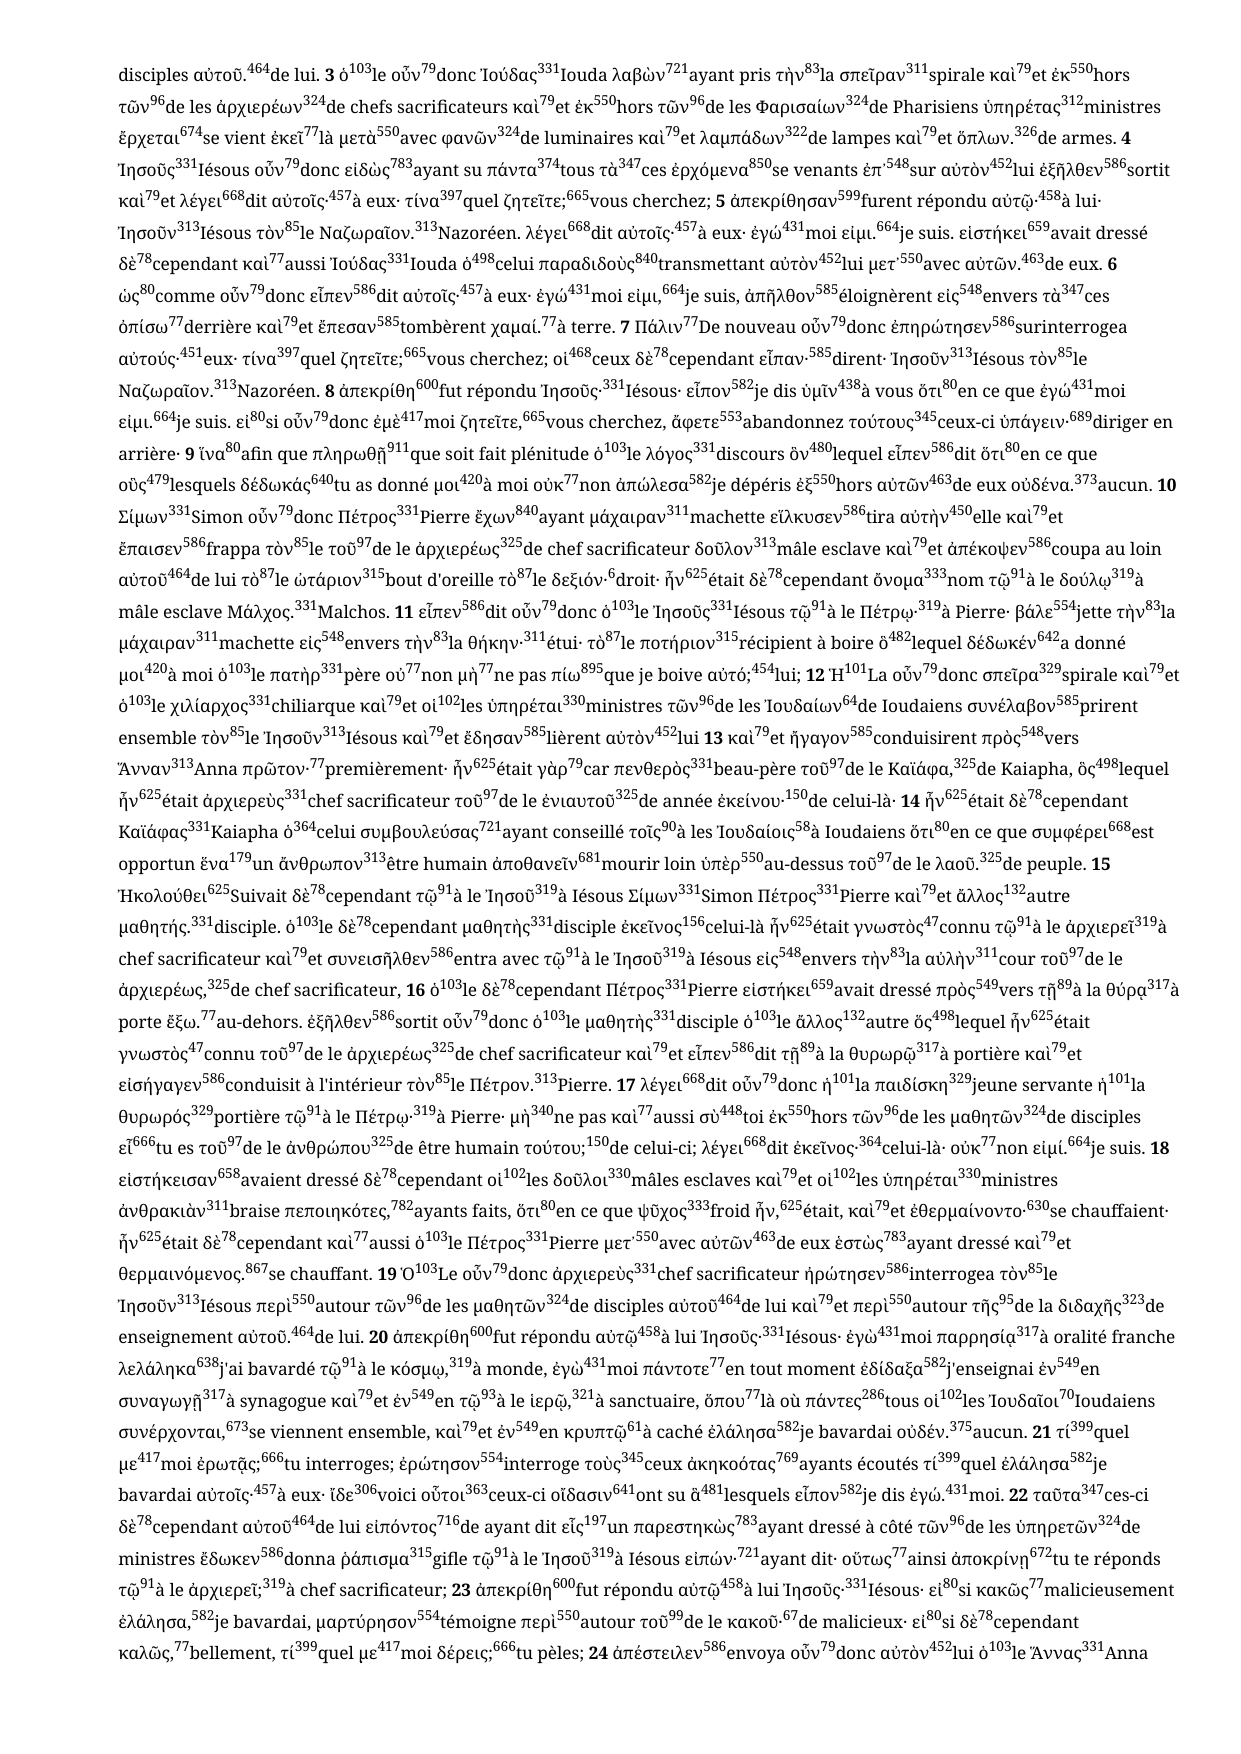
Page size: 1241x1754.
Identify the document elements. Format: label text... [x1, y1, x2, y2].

text 1 Ταῦτα347Ces-ci εἰπὼν721ayant dit Ἰησοῦς331Iésous ἐξῆλθεν586sortit σὺν549avec τοῖς90à les μαθηταῖς318à disciples αὐτοῦ464de lui πέραν552de l'autre côté τοῦ97de le χειμάρρου325de torrent τοῦ97de le Κεδρὼν325de Kedron ὅπου77là où ἦν625était κῆπος,331jardin, εἰς548envers ὃν480lequel εἰσῆλθεν586vint à l'intérieur αὐτὸς469lui καὶ79et οἱ102les μαθηταὶ330disciples αὐτοῦ.464de lui. 2 Ἤδει659Avait su δὲ78cependant καὶ77aussi Ἰούδας331Iouda ὁ498celui παραδιδοὺς840transmettant αὐτὸν452lui τὸν85le τόπον,313lieu, ὅτι80en ce que πολλάκις77souvent συνήχθη600fut mené ensemble Ἰησοῦς331Iésous ἐκεῖ77là μετὰ550avec τῶν96de les μαθητῶν324de disciples αὐτοῦ.464de lui. 3 ὁ103le οὖν79donc Ἰούδας331Iouda λαβὼν721ayant pris τὴν83la σπεῖραν311spirale καὶ79et ἐκ550hors τῶν96de les ἀρχιερέων324de chefs sacrificateurs καὶ79et ἐκ550hors τῶν96de les Φαρισαίων324de Pharisiens ὑπηρέτας312ministres ἔρχεται674se vient ἐκεῖ77là μετὰ550avec φανῶν324de luminaires καὶ79et λαμπάδων322de lampes καὶ79et ὅπλων.326de armes. 4 Ἰησοῦς331Iésous οὖν79donc εἰδὼς783ayant su πάντα374tous τὰ347ces ἐρχόμενα850se venants ἐπ᾽548sur αὐτὸν452lui ἐξῆλθεν586sortit καὶ79et λέγει668dit αὐτοῖς·457à eux· τίνα397quel ζητεῖτε;665vous cherchez; 5 ἀπεκρίθησαν599furent répondu αὐτῷ·458à lui· Ἰησοῦν313Iésous τὸν85le Ναζωραῖον.313Nazoréen. λέγει668dit αὐτοῖς·457à eux· ἐγώ431moi εἰμι.664je suis. εἱστήκει659avait dressé δὲ78cependant καὶ77aussi Ἰούδας331Iouda ὁ498celui παραδιδοὺς840transmettant αὐτὸν452lui μετ᾽550avec αὐτῶν.463de eux. 6 ὡς80comme οὖν79donc εἶπεν586dit αὐτοῖς·457à eux· ἐγώ431moi εἰμι,664je suis, ἀπῆλθον585éloignèrent εἰς548envers τὰ347ces ὀπίσω77derrière καὶ79et ἔπεσαν585tombèrent χαμαί.77à terre. 7 Πάλιν77De nouveau οὖν79donc ἐπηρώτησεν586surinterrogea αὐτούς·451eux· τίνα397quel ζητεῖτε;665vous cherchez; οἱ468ceux δὲ78cependant εἶπαν·585dirent· Ἰησοῦν313Iésous τὸν85le Ναζωραῖον.313Nazoréen. 8 ἀπεκρίθη600fut répondu Ἰησοῦς·331Iésous· εἶπον582je dis ὑμῖν438à vous ὅτι80en ce que ἐγώ431moi εἰμι.664je suis. εἰ80si οὖν79donc ἐμὲ417moi ζητεῖτε,665vous cherchez, ἄφετε553abandonnez τούτους345ceux-ci ὑπάγειν·689diriger en arrière· 9 ἵνα80afin que πληρωθῇ911que soit fait plénitude ὁ103le λόγος331discours ὃν480lequel εἶπεν586dit ὅτι80en ce que οὓς479lesquels δέδωκάς640tu as donné μοι420à moi οὐκ77non ἀπώλεσα582je dépéris ἐξ550hors αὐτῶν463de eux οὐδένα.373aucun. 10 Σίμων331Simon οὖν79donc Πέτρος331Pierre ἔχων840ayant μάχαιραν311machette εἵλκυσεν586tira αὐτὴν450elle καὶ79et ἔπαισεν586frappa τὸν85le τοῦ97de le ἀρχιερέως325de chef sacrificateur δοῦλον313mâle esclave καὶ79et ἀπέκοψεν586coupa au loin αὐτοῦ464de lui τὸ87le ὠτάριον315bout d'oreille τὸ87le δεξιόν·6droit· ἦν625était δὲ78cependant ὄνομα333nom τῷ91à le δούλῳ319à mâle esclave Μάλχος.331Malchos. 11 εἶπεν586dit οὖν79donc ὁ103le Ἰησοῦς331Iésous τῷ91à le Πέτρῳ·319à Pierre· βάλε554jette τὴν83la μάχαιραν311machette εἰς548envers τὴν83la θήκην·311étui· τὸ87le ποτήριον315récipient à boire ὃ482lequel δέδωκέν642a donné μοι420à moi ὁ103le πατὴρ331père οὐ77non μὴ77ne pas πίω895que je boive αὐτό;454lui; 12 Ἡ101La οὖν79donc σπεῖρα329spirale καὶ79et ὁ103le χιλίαρχος331chiliarque καὶ79et οἱ102les ὑπηρέται330ministres τῶν96de les Ἰουδαίων64de Ioudaiens συνέλαβον585prirent ensemble τὸν85le Ἰησοῦν313Iésous καὶ79et ἔδησαν585lièrent αὐτὸν452lui 13 καὶ79et ἤγαγον585conduisirent πρὸς548vers Ἅνναν313Anna πρῶτον·77premièrement· ἦν625était γὰρ79car πενθερὸς331beau-père τοῦ97de le Καϊάφα,325de Kaiapha, ὃς498lequel ἦν625était ἀρχιερεὺς331chef sacrificateur τοῦ97de le ἐνιαυτοῦ325de année ἐκείνου·150de celui-là· 14 ἦν625était δὲ78cependant Καϊάφας331Kaiapha ὁ364celui συμβουλεύσας721ayant conseillé τοῖς90à les Ἰουδαίοις58à Ioudaiens ὅτι80en ce que συμφέρει668est opportun ἕνα179un ἄνθρωπον313être humain ἀποθανεῖν681mourir loin ὑπὲρ550au-dessus τοῦ97de le λαοῦ.325de peuple. 15 Ἠκολούθει625Suivait δὲ78cependant τῷ91à le Ἰησοῦ319à Iésous Σίμων331Simon Πέτρος331Pierre καὶ79et ἄλλος132autre μαθητής.331disciple. ὁ103le δὲ78cependant μαθητὴς331disciple ἐκεῖνος156celui-là ἦν625était γνωστὸς47connu τῷ91à le ἀρχιερεῖ319à chef sacrificateur καὶ79et συνεισῆλθεν586entra avec τῷ91à le Ἰησοῦ319à Iésous εἰς548envers τὴν83la αὐλὴν311cour τοῦ97de le ἀρχιερέως,325de chef sacrificateur, 16 ὁ103le δὲ78cependant Πέτρος331Pierre εἱστήκει659avait dressé πρὸς549vers τῇ89à la θύρᾳ317à porte ἔξω.77au-dehors. ἐξῆλθεν586sortit οὖν79donc ὁ103le μαθητὴς331disciple ὁ103le ἄλλος132autre ὅς498lequel ἦν625était γνωστὸς47connu τοῦ97de le ἀρχιερέως325de chef sacrificateur καὶ79et εἶπεν586dit τῇ89à la θυρωρῷ317à portière καὶ79et εἰσήγαγεν586conduisit à l'intérieur τὸν85le Πέτρον.313Pierre. 17 λέγει668dit οὖν79donc ἡ101la παιδίσκη329jeune servante ἡ101la θυρωρός329portière τῷ91à le Πέτρῳ·319à Pierre· μὴ340ne pas καὶ77aussi σὺ448toi ἐκ550hors τῶν96de les μαθητῶν324de disciples εἶ666tu es τοῦ97de le ἀνθρώπου325de être humain τούτου;150de celui-ci; λέγει668dit ἐκεῖνος·364celui-là· οὐκ77non εἰμί.664je suis. 18 εἱστήκεισαν658avaient dressé δὲ78cependant οἱ102les δοῦλοι330mâles esclaves καὶ79et οἱ102les ὑπηρέται330ministres ἀνθρακιὰν311braise πεποιηκότες,782ayants faits, ὅτι80en ce que ψῦχος333froid ἦν,625était, καὶ79et ἐθερμαίνοντο·630se chauffaient· ἦν625était δὲ78cependant καὶ77aussi ὁ103le Πέτρος331Pierre μετ᾽550avec αὐτῶν463de eux ἑστὼς783ayant dressé καὶ79et θερμαινόμενος.867se chauffant. 19 Ὁ103Le οὖν79donc ἀρχιερεὺς331chef sacrificateur ἠρώτησεν586interrogea τὸν85le Ἰησοῦν313Iésous περὶ550autour τῶν96de les μαθητῶν324de disciples αὐτοῦ464de lui καὶ79et περὶ550autour τῆς95de la διδαχῆς323de enseignement αὐτοῦ.464de lui. 20 ἀπεκρίθη600fut répondu αὐτῷ458à lui Ἰησοῦς·331Iésous· ἐγὼ431moi παρρησίᾳ317à oralité franche λελάληκα638j'ai bavardé τῷ91à le κόσμῳ,319à monde, ἐγὼ431moi πάντοτε77en tout moment ἐδίδαξα582j'enseignai ἐν549en συναγωγῇ317à synagogue καὶ79et ἐν549en τῷ93à le ἱερῷ,321à sanctuaire, ὅπου77là où πάντες286tous οἱ102les Ἰουδαῖοι70Ioudaiens συνέρχονται,673se viennent ensemble, καὶ79et ἐν549en κρυπτῷ61à caché ἐλάλησα582je bavardai οὐδέν.375aucun. 21 τί399quel με417moi ἐρωτᾷς;666tu interroges; ἐρώτησον554interroge τοὺς345ceux ἀκηκοότας769ayants écoutés τί399quel ἐλάλησα582je bavardai αὐτοῖς·457à eux· ἴδε306voici οὗτοι363ceux-ci οἴδασιν641ont su ἃ481lesquels εἶπον582je dis ἐγώ.431moi. 22 ταῦτα347ces-ci δὲ78cependant αὐτοῦ464de lui εἰπόντος716de ayant dit εἷς197un παρεστηκὼς783ayant dressé à côté τῶν96de les ὑπηρετῶν324de ministres ἔδωκεν586donna ῥάπισμα315gifle τῷ91à le Ἰησοῦ319à Iésous εἰπών·721ayant dit· οὕτως77ainsi ἀποκρίνῃ672tu te réponds τῷ91à le ἀρχιερεῖ;319à chef sacrificateur; 23 ἀπεκρίθη600fut répondu αὐτῷ458à lui Ἰησοῦς·331Iésous· εἰ80si κακῶς77malicieusement ἐλάλησα,582je bavardai, μαρτύρησον554témoigne περὶ550autour τοῦ99de le κακοῦ·67de malicieux· εἰ80si δὲ78cependant καλῶς,77bellement, τί399quel με417moi δέρεις;666tu pèles; 24 ἀπέστειλεν586envoya οὖν79donc αὐτὸν452lui ὁ103le Ἅννας331Anna δεδεμένον796ayant été lié πρὸς548vers Καϊάφαν313Kaiapha τὸν85le ἀρχιερέα.313chef sacrificateur. 25 Ἦν625Était δὲ78cependant Σίμων331Simon Πέτρος331Pierre ἑστὼς783ayant dressé καὶ79et θερμαινόμενος.867se chauffant. εἶπον585dirent οὖν79donc αὐτῷ·458à lui· μὴ340ne pas καὶ77aussi σὺ448toi ἐκ550hors τῶν96de les μαθητῶν324de disciples αὐτοῦ464de lui εἶ;666tu es; ἠρνήσατο592se nia ἐκεῖνος364celui-là καὶ79et εἶπεν·586dit· οὐκ77non εἰμί.664je suis. 26 λέγει668dit εἷς71un ἐκ550hors τῶν96de les δούλων324de mâles esclaves τοῦ97de le ἀρχιερέως,325de chef sacrificateur, συγγενὴς71congénital ὢν840étant οὗ492de lequel ἀπέκοψεν586coupa au loin Πέτρος331Pierre τὸ247le ὠτίον·315bout d'oreille· οὐκ340non ἐγώ431moi σε437toi εἶδον582je vis ἐν549en τῷ91à le κήπῳ319à jardin μετ᾽550avec αὐτοῦ;464de lui; 27 πάλιν77de nouveau οὖν79donc ἠρνήσατο592se nia Πέτρος,331Pierre, καὶ79et εὐθέως77directement ἀλέκτωρ331coq ἐφώνησεν.586voixa. 28 Ἄγουσιν667Conduisent οὖν79donc τὸν85le Ἰησοῦν313Iésous ἀπὸ550au loin τοῦ97de le Καϊάφα325de Kaiapha εἰς548envers τὸ87le πραιτώριον·315prétoire· ἦν625était δὲ78cependant πρωΐ·77matinalement· καὶ79et αὐτοὶ468eux οὐκ77non εἰσῆλθον585vinrent à l'intérieur εἰς548envers τὸ87le πραιτώριον,315prétoire, ἵνα80afin que μὴ79ne pas μιανθῶσιν910que soient souillé ἀλλὰ79mais φάγωσιν898que mangent τὸ87le πάσχα.315pâque. 29 Ἐξῆλθεν586Sortit οὖν79donc ὁ103le Πιλᾶτος331Pilatus ἔξω77au-dehors πρὸς548vers αὐτοὺς451eux καὶ79et φησίν·668déclare· τίνα160quelle κατηγορίαν311accusation φέρετε665vous portez [κατὰ]550[contre] τοῦ97de le ἀνθρώπου325de être humain τούτου;150de celui-ci; 30 ἀπεκρίθησαν599furent répondu καὶ79et εἶπαν585dirent αὐτῷ·458à lui· εἰ551si μὴ77ne pas ἦν625était οὗτος364celui-ci κακὸν55malicieux ποιῶν,840faisant, οὐκ77non ἄν340le cas échéant σοι439à toi παρεδώκαμεν581nous transmîmes αὐτόν.452lui. 31 εἶπεν586dit οὖν79donc αὐτοῖς457à eux ὁ103le Πιλᾶτος·331Pilatus· λάβετε553prenez αὐτὸν452lui ὑμεῖς447vous καὶ79et κατὰ548selon τὸν85le νόμον313loi ὑμῶν441de vous κρίνατε553jugez αὐτόν.452lui. εἶπον585dirent αὐτῷ458à lui οἱ102les Ἰουδαῖοι·70Ioudaiens· ἡμῖν419à nous οὐκ77non ἔξεστιν668est permis ἀποκτεῖναι681tuer catégoriquement οὐδένα·373aucun· 32 ἵνα80afin que ὁ103le λόγος331discours τοῦ97de le Ἰησοῦ325de Iésous πληρωθῇ911que soit fait plénitude ὃν480lequel εἶπεν586dit σημαίνων840signifiant ποίῳ165à quel θανάτῳ319à trépas ἤμελλεν625imminait ἀποθνῄσκειν.689mourir loin. 33 Εἰσῆλθεν586Vint à l'intérieur οὖν79donc πάλιν77de nouveau εἰς548envers τὸ87le πραιτώριον315prétoire ὁ103le Πιλᾶτος331Pilatus καὶ79et ἐφώνησεν586voixa τὸν85le Ἰησοῦν313Iésous καὶ79et εἶπεν586dit αὐτῷ·458à lui· σὺ448toi εἶ666tu es ὁ103le βασιλεὺς331roi τῶν96de les Ἰουδαίων;64de Ioudaiens; 34 ἀπεκρίθη600fut répondu Ἰησοῦς·331Iésous· ἀπὸ550au loin σεαυτοῦ522de toi-même σὺ448toi τοῦτο348ce-ci λέγεις666tu dis ἢ79ou ἄλλοι389autres εἶπόν585dirent σοι439à toi περὶ550autour ἐμοῦ;424de moi; 35 ἀπεκρίθη600fut répondu ὁ103le Πιλᾶτος·331Pilatus· μήτι340ne serait-ce que ἐγὼ431moi Ἰουδαῖός47Ioudaien εἰμι;664je suis; τὸ105le ἔθνος333ethnie τὸ105le σὸν241tien καὶ79et οἱ102les ἀρχιερεῖς330chefs sacrificateurs παρέδωκάν585transmirent σε437toi ἐμοί·420à moi· τί399quel ἐποίησας;584tu fis; 36 ἀπεκρίθη600fut répondu Ἰησοῦς·331Iésous· ἡ101la βασιλεία329royauté ἡ101la ἐμὴ229mienne οὐκ77non ἔστιν668est ἐκ550hors τοῦ97de le κόσμου325de monde τούτου·150de celui-ci· εἰ80si ἐκ550hors τοῦ97de le κόσμου325de monde τούτου150de celui-ci ἦν625était ἡ101la βασιλεία329royauté ἡ101la ἐμή,229mienne, οἱ102les ὑπηρέται330ministres οἱ102les ἐμοὶ230miens ἠγωνίζοντο630se combattaient [ἂν]340[le cas échéant] ἵνα80afin que μὴ77ne pas παραδοθῶ907que je sois transmis τοῖς90à les Ἰουδαίοις·58à Ioudaiens· νῦν77maintenant δὲ78cependant ἡ101la βασιλεία329royauté ἡ101la ἐμὴ229mienne οὐκ77non ἔστιν668est ἐντεῦθεν.77d'ici. 37 εἶπεν586dit οὖν79donc αὐτῷ458à lui ὁ103le Πιλᾶτος·331Pilatus· οὐκοῦν77pas donc βασιλεὺς331roi εἶ666tu es σύ;448toi; ἀπεκρίθη600fut répondu ὁ103le Ἰησοῦς·331Iésous· σὺ448toi λέγεις666tu dis ὅτι80en ce que βασιλεύς331roi εἰμι.664je suis. ἐγὼ431moi εἰς548envers τοῦτο348ce-ci γεγέννημαι650j'ai été engendré καὶ79et εἰς548envers τοῦτο348ce-ci ἐλήλυθα638j'ai venu εἰς548envers τὸν85le κόσμον,313monde, ἵνα80afin que μαρτυρήσω895que je témoigne τῇ89à la ἀληθείᾳ·317à vérité· πᾶς390tout ὁ364celui ὢν840étant ἐκ550hors τῆς95de la ἀληθείας323de vérité ἀκούει668écoute μου424de moi τῆς95de la φωνῆς.323de voix. 38 λέγει668dit αὐτῷ458à lui ὁ103le Πιλᾶτος·331Pilatus· τί412quel ἐστιν668est ἀλήθεια;329vérité; Καὶ79Et τοῦτο348ce-ci εἰπὼν721ayant dit πάλιν77de nouveau ἐξῆλθεν586sortit πρὸς548vers τοὺς84les Ἰουδαίους52Ioudaiens καὶ79et λέγει668dit αὐτοῖς·457à eux· ἐγὼ431moi οὐδεμίαν267aucune αἰτίαν311cause εὑρίσκω664je trouve ἐν549en αὐτῷ.458à lui. 39 ἔστιν668est δὲ78cependant συνήθεια329habitude en commun ὑμῖν438à vous ἵνα77afin que ἕνα53un ἀπολύσω895que je délie au loin ὑμῖν438à vous ἐν549en τῷ93à le πάσχα·321à pâque· βούλεσθε671vous vous avez dessein οὖν79donc ἀπολύσω895que je délie au loin ὑμῖν438à vous τὸν85le βασιλέα313roi τῶν96de les Ἰουδαίων;64de Ioudaiens; 40 ἐκραύγασαν585crièrent οὖν79donc πάλιν77de nouveau λέγοντες·839disants· μὴ79ne pas τοῦτον346celui-ci ἀλλὰ79mais τὸν85le Βαραββᾶν.313Bar-Abba. ἦν625était δὲ78cependant ὁ103le Βαραββᾶς331Bar-Abba λῃστής.331pilleur. [118, 59, 1181, 1665]
